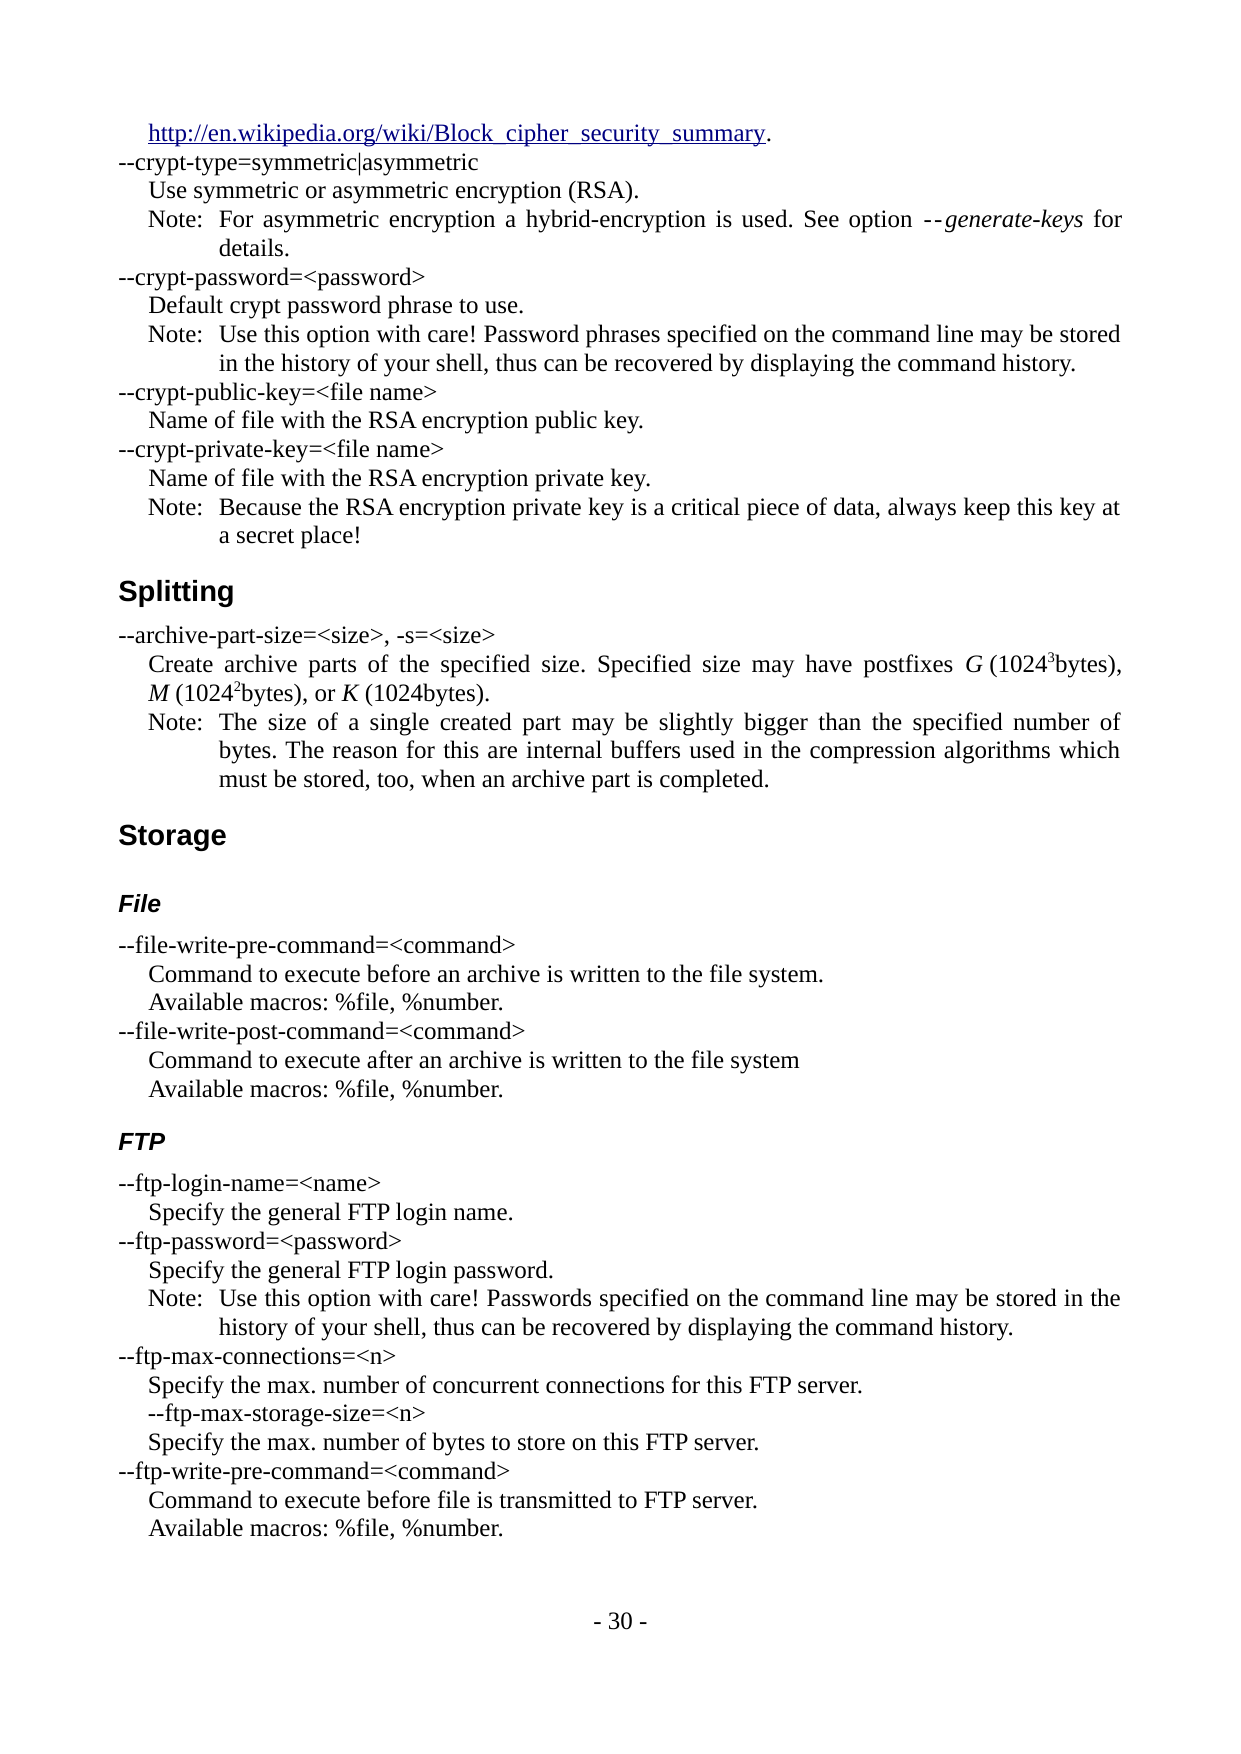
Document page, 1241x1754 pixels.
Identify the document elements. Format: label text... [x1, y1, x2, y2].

text Available macros: %file, %number. [148, 1513, 1122, 1542]
title --file-write-post-command=<command> [118, 1016, 1122, 1045]
text Specify the max. number of concurrent connections for this FTP server. [148, 1370, 1122, 1398]
title --archive-part-size=<size>, -s=<size> [118, 620, 1122, 649]
text Note: For asymmetric encryption a hybrid-encryption is used. See option ‑‑generate-keys for details. [148, 204, 1122, 262]
title --ftp-max-connections=<n> [118, 1341, 1122, 1370]
subtitle File [118, 889, 1122, 917]
text Specify the general FTP login password. [148, 1255, 1122, 1283]
text Note: Use this option with care! Password phrases specified on the command line may be stored in the history of your shell, thus can be recovered by displaying the command history. [148, 319, 1122, 377]
title --crypt-password=<password> [118, 262, 1122, 291]
text Name of file with the RSA encryption public key. [148, 406, 1122, 434]
title --ftp-login-name=<name> [118, 1168, 1122, 1197]
text Available macros: %file, %number. [148, 987, 1122, 1016]
text Name of file with the RSA encryption private key. [148, 463, 1122, 492]
text Available macros: %file, %number. [148, 1074, 1122, 1102]
text Note: Use this option with care! Passwords specified on the command line may be stored in the history of your shell, thus can be recovered by displaying the command history. [148, 1283, 1122, 1341]
subtitle Storage [118, 818, 1122, 851]
text Specify the general FTP login name. [148, 1197, 1122, 1226]
subtitle FTP [118, 1127, 1122, 1156]
text Default crypt password phrase to use. [148, 291, 1122, 319]
text http://en.wikipedia.org/wiki/Block_cipher_security_summary. [148, 118, 1122, 147]
title --ftp-password=<password> [118, 1226, 1122, 1255]
text Use symmetric or asymmetric encryption (RSA). [148, 176, 1122, 204]
title --crypt-private-key=<file name> [118, 434, 1122, 463]
subtitle Splitting [118, 574, 1122, 608]
text Command to execute after an archive is written to the file system [148, 1045, 1122, 1074]
title --file-write-pre-command=<command> [118, 930, 1122, 959]
title --ftp-write-pre-command=<command> [118, 1456, 1122, 1485]
text Command to execute before file is transmitted to FTP server. [148, 1485, 1122, 1513]
text Note: The size of a single created part may be slightly bigger than the specified number of bytes. The reason for this are internal buffers used in the compression algorithms which must be stored, too, when an archive part is completed. [148, 707, 1122, 793]
text Specify the max. number of bytes to store on this FTP server. [148, 1427, 1122, 1456]
title --crypt-type=symmetric|asymmetric [118, 147, 1122, 176]
text Create archive parts of the specified size. Specified size may have postfixes G (10243bytes), M (10242bytes), or K (1024bytes). [148, 649, 1122, 707]
text --ftp-max-storage-size=<n> [148, 1398, 1122, 1427]
text Command to execute before an archive is written to the file system. [148, 959, 1122, 987]
text Note: Because the RSA encryption private key is a critical piece of data, always keep this key at a secret place! [148, 492, 1122, 549]
title --crypt-public-key=<file name> [118, 377, 1122, 406]
